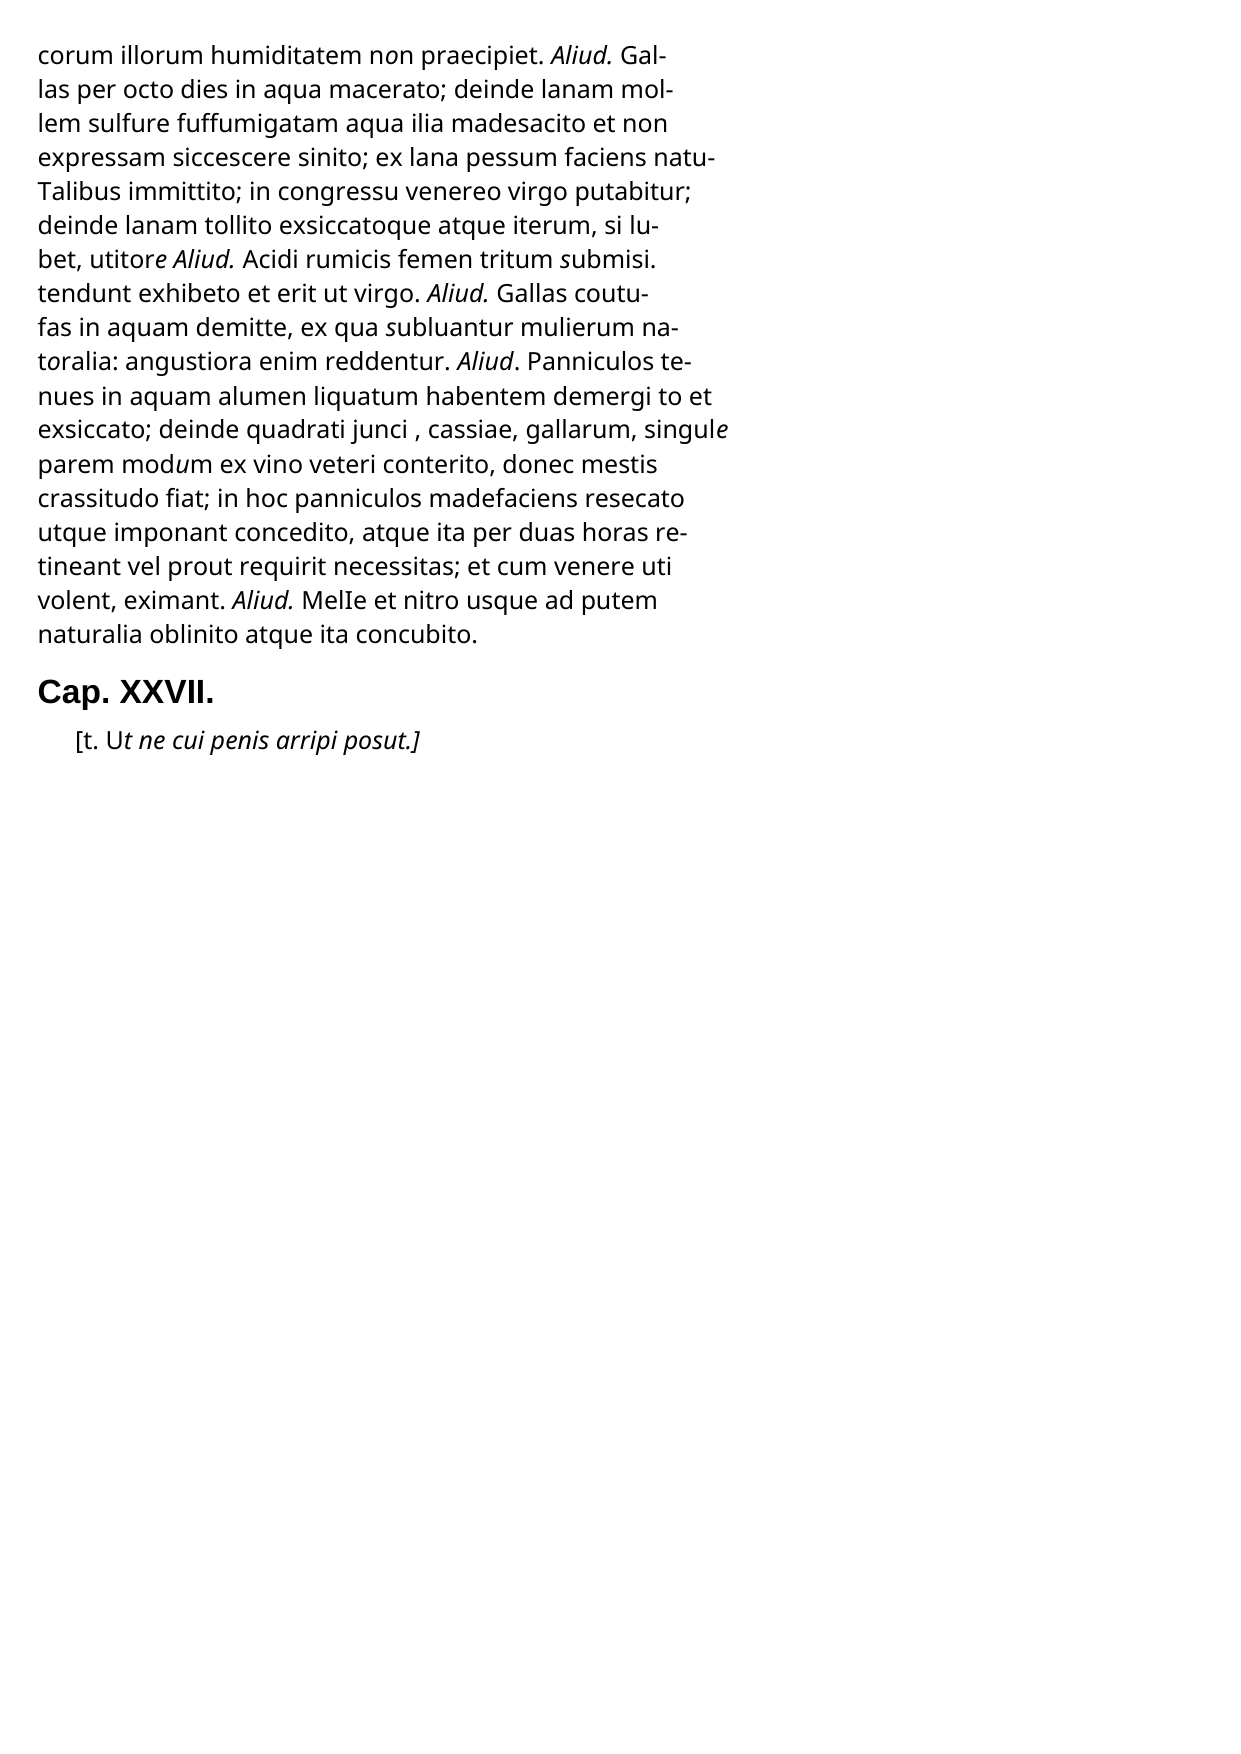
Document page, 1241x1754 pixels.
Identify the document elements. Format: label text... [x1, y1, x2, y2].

text [t. Ut ne cui penis arripi posut.] [37, 723, 1203, 757]
subtitle Cap. XXVII. [37, 671, 1203, 710]
text corum illorum humiditatem non praecipiet. Aliud. Gal- las per octo dies in aqua macerato; deinde lanam mol- lem sulfure fuffumigatam aqua ilia madesacito et non expressam siccescere sinito; ex lana pessum faciens natu- Talibus immittito; in congressu venereo virgo putabitur; deinde lanam tollito exsiccatoque atque iterum, si lu- bet, utitore Aliud. Acidi rumicis femen tritum submisi. tendunt exhibeto et erit ut virgo. Aliud. Gallas coutu- fas in aquam demitte, ex qua subluantur mulierum na- toralia: angustiora enim reddentur. Aliud. Panniculos te- nues in aquam alumen liquatum habentem demergi to et exsiccato; deinde quadrati junci , cassiae, gallarum, singule parem modum ex vino veteri conterito, donec mestis crassitudo fiat; in hoc panniculos madefaciens resecato utque imponant concedito, atque ita per duas horas re- tineant vel prout requirit necessitas; et cum venere uti volent, eximant. Aliud. MelIe et nitro usque ad putem naturalia oblinito atque ita concubito. [37, 37, 1203, 651]
